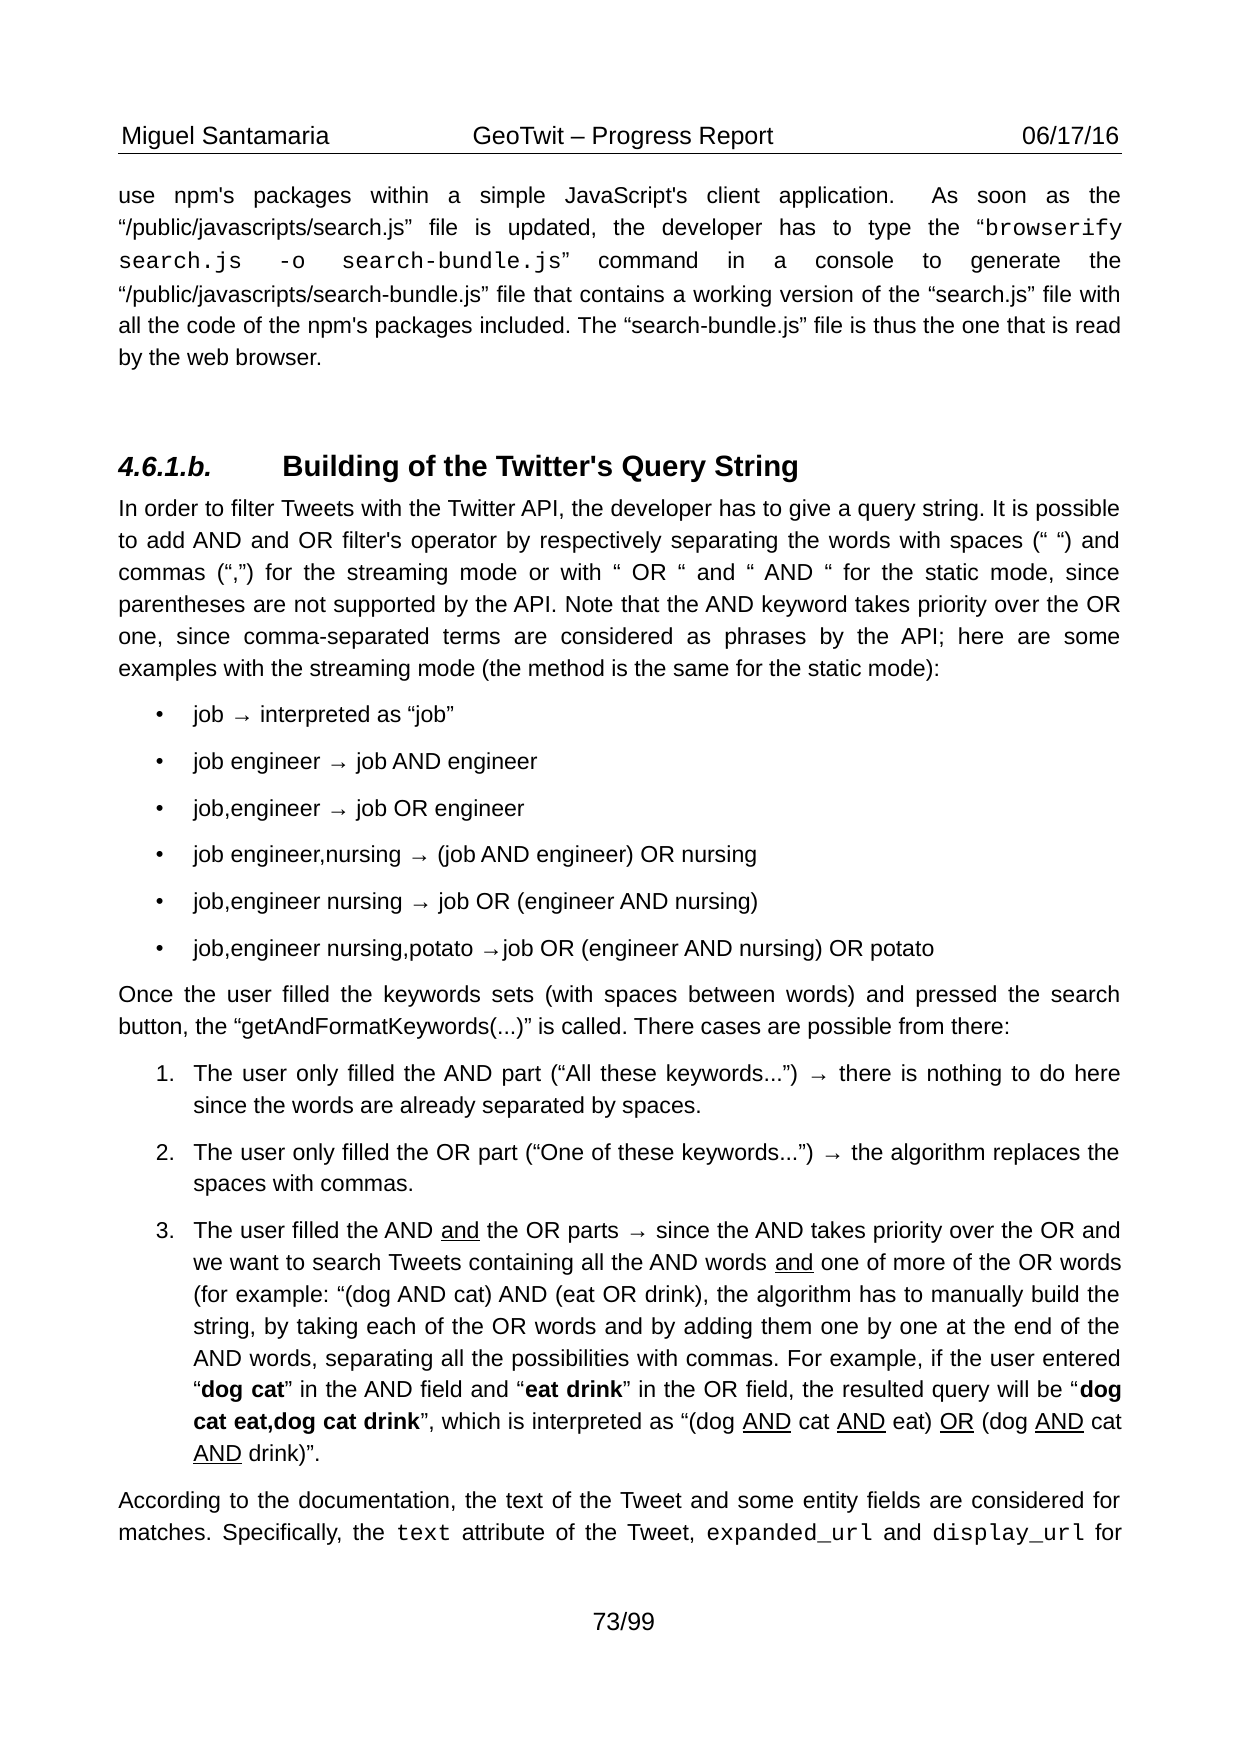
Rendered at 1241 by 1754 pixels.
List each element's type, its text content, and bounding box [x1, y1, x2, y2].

list job,engineer → job OR engineer [156, 794, 1122, 821]
list The user only filled the OR part (“One of these keywords...”) → the algorithm replaces the spaces with commas. [156, 1138, 1122, 1197]
subtitle Building of the Twitter's Query String [118, 449, 1122, 483]
list The user only filled the AND part (“All these keywords...”) → there is nothing to do here since the words are already separated by spaces. [156, 1060, 1122, 1118]
list job engineer → job AND engineer [156, 748, 1122, 774]
list job,engineer nursing → job OR (engineer AND nursing) [156, 888, 1122, 914]
list The user filled the AND and the OR parts → since the AND takes priority over the OR and we want to search Tweets containing all the AND words and one of more of the OR words (for example: “(dog AND cat) AND (eat OR drink), the algorithm has to manually build the string, by taking each of the OR words and by adding them one by one at the end of the AND words, separating all the possibilities with commas. For example, if the user entered “dog cat” in the AND field and “eat drink” in the OR field, the resulted query will be “dog cat eat,dog cat drink”, which is interpreted as “(dog AND cat AND eat) OR (dog AND cat AND drink)”. [156, 1217, 1122, 1466]
list job → interpreted as “job” [156, 701, 1122, 728]
list job,engineer nursing,potato →job OR (engineer AND nursing) OR potato [156, 934, 1122, 961]
text According to the documentation, the text of the Tweet and some entity fields are considered for matches. Specifically, the text attribute of the Tweet, expanded_url and display_url for [118, 1487, 1122, 1547]
text use npm's packages within a simple JavaScript's client application. As soon as the “/public/javascripts/search.js” file is updated, the developer has to type the “browserify search.js -o search-bundle.js” command in a console to generate the “/public/javascripts/search-bundle.js” file that contains a working version of the “search.js” file with all the code of the npm's packages included. The “search-bundle.js” file is thus the one that is read by the web browser. [118, 182, 1122, 370]
text In order to filter Tweets with the Twitter API, the developer has to give a query string. It is possible to add AND and OR filter's operator by respectively separating the words with spaces (“ “) and commas (“,”) for the streaming mode or with “ OR “ and “ AND “ for the static mode, since parentheses are not supported by the API. Note that the AND keyword takes priority over the OR one, since comma-separated terms are considered as phrases by the API; here are some examples with the streaming mode (the method is the same for the static mode): [118, 495, 1122, 681]
text Once the user filled the keywords sets (with spaces between words) and pressed the search button, the “getAndFormatKeywords(...)” is called. There cases are possible from there: [118, 981, 1122, 1039]
list job engineer,nursing → (job AND engineer) OR nursing [156, 841, 1122, 868]
